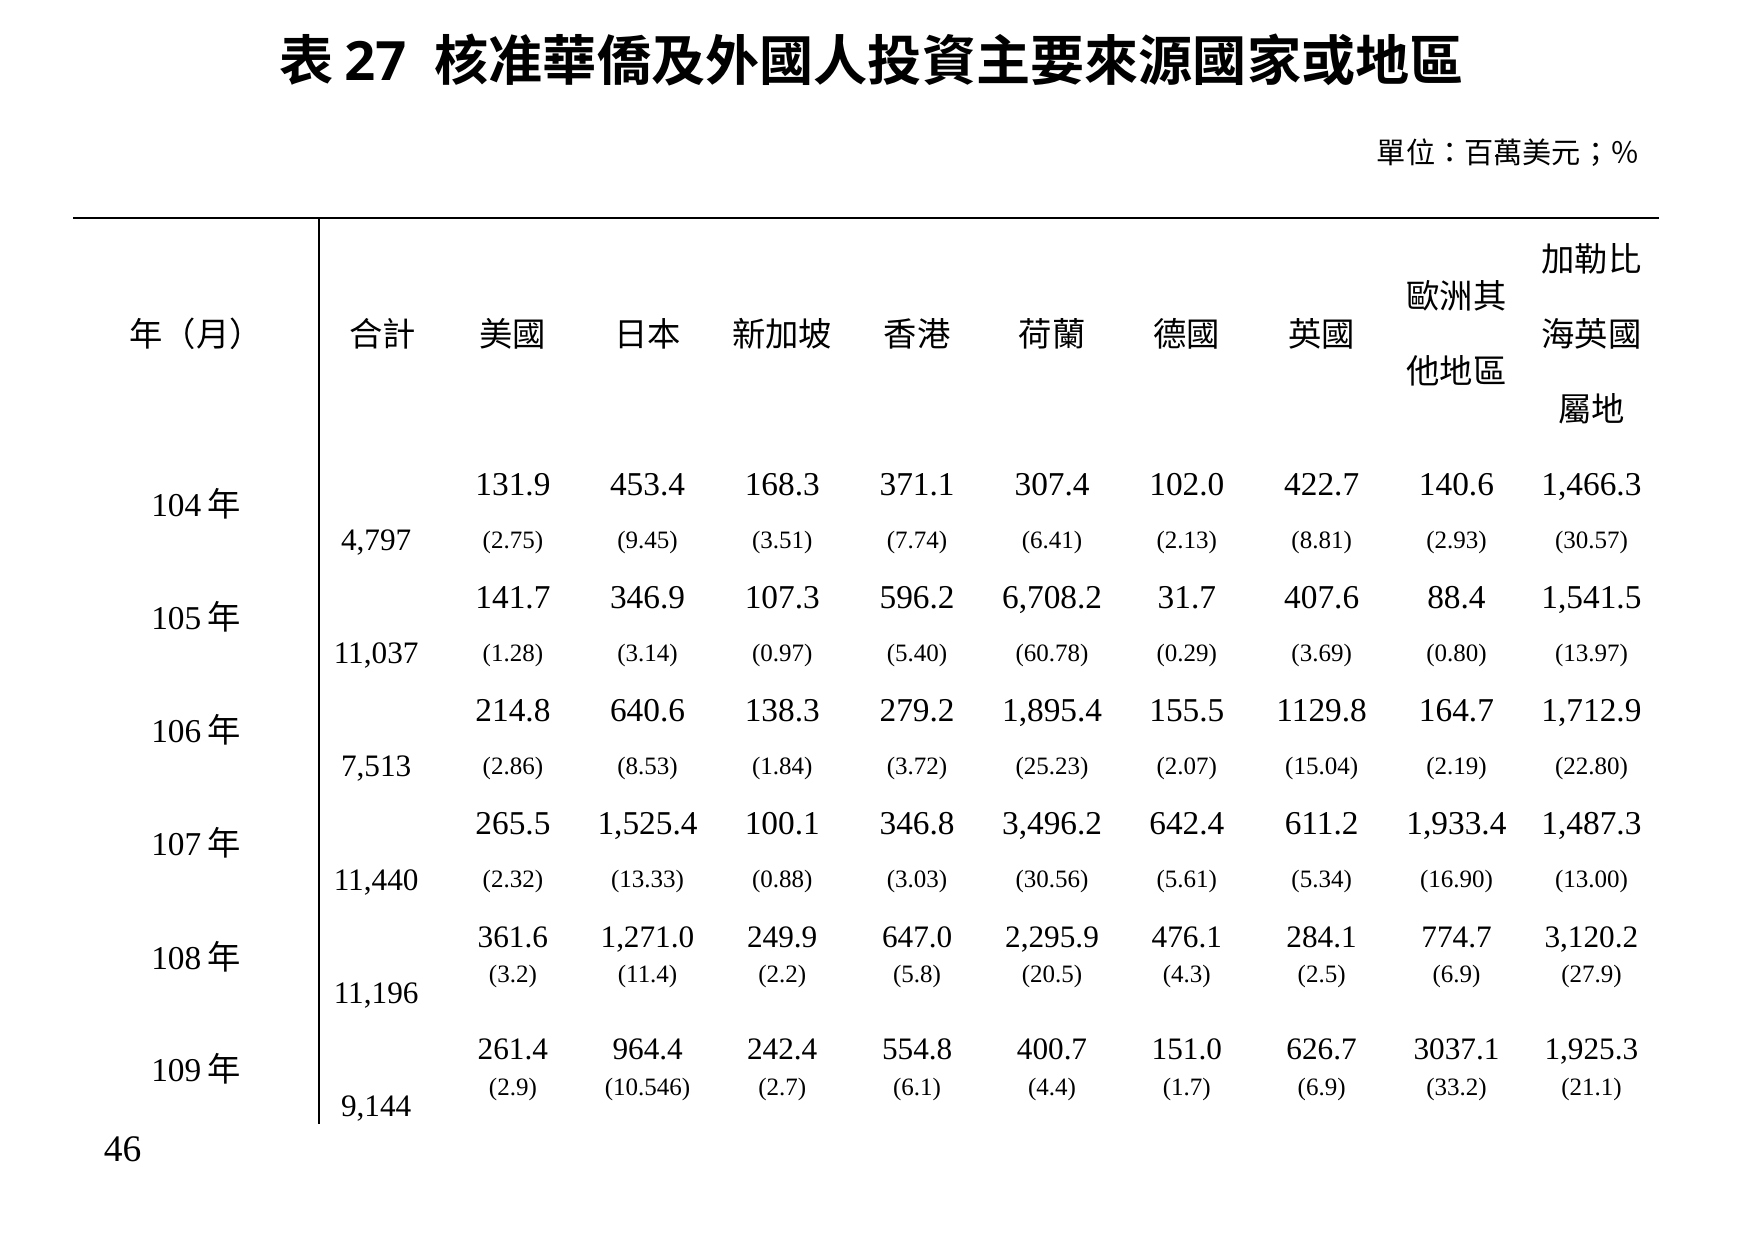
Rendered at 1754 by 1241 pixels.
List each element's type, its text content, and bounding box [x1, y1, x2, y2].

table_cell 3,496.2 (30.56) [985, 785, 1119, 897]
table_cell [1659, 558, 1669, 671]
table_cell 2,295.9 (20.5) [985, 899, 1119, 1011]
table_cell 400.7 (4.4) [985, 1011, 1119, 1123]
table_cell 249.9 (2.2) [715, 899, 849, 1011]
table_cell 6,708.2 (60.78) [985, 559, 1119, 671]
table_cell 1,925.3 (21.1) [1524, 1011, 1658, 1123]
table_header 美國 [446, 219, 579, 444]
table_cell 407.6 (3.69) [1254, 559, 1388, 671]
table_cell 11,196 [320, 899, 445, 1011]
table_header 香港 [850, 219, 984, 444]
table_cell 554.8 (6.1) [850, 1011, 984, 1123]
table_cell 214.8 (2.86) [446, 671, 579, 784]
table_header 日本 [581, 219, 714, 444]
table_cell 11,037 [320, 559, 445, 671]
table_cell 141.7 (1.28) [446, 559, 579, 671]
table_cell 476.1 (4.3) [1120, 899, 1253, 1011]
table_cell 1,933.4 (16.90) [1389, 785, 1523, 897]
table_cell 9,144 [320, 1011, 445, 1123]
table_cell 1,271.0 (11.4) [581, 899, 714, 1011]
subtitle 單位：百萬美元；％ [103, 113, 1639, 188]
table_cell 138.3 (1.84) [715, 671, 849, 784]
table_cell 261.4 (2.9) [446, 1011, 579, 1123]
table_cell 453.4 (9.45) [581, 445, 714, 558]
table_cell 596.2 (5.40) [850, 559, 984, 671]
table_cell 11,440 [320, 785, 445, 897]
table_cell 105年 [73, 559, 318, 671]
table_cell 774.7 (6.9) [1389, 899, 1523, 1011]
table_header 加勒比海英國屬地 [1524, 219, 1658, 444]
table_cell 279.2 (3.72) [850, 671, 984, 784]
table_cell 104年 [73, 445, 318, 558]
table_cell 346.9 (3.14) [581, 559, 714, 671]
table_cell 242.4 (2.7) [715, 1011, 849, 1123]
table_cell 640.6 (8.53) [581, 671, 714, 784]
table_cell [1659, 784, 1669, 897]
table_cell 964.4 (10.546) [581, 1011, 714, 1123]
table_cell 1,466.3 (30.57) [1524, 445, 1658, 558]
table_cell 102.0 (2.13) [1120, 445, 1253, 558]
table_cell [1659, 1011, 1669, 1123]
table_cell 1,712.9 (22.80) [1524, 671, 1658, 784]
table_cell 31.7 (0.29) [1120, 559, 1253, 671]
table_cell 1129.8 (15.04) [1254, 671, 1388, 784]
table_cell 106年 [73, 671, 318, 784]
table_cell 108年 [73, 899, 318, 1011]
table_cell 107年 [73, 785, 318, 897]
table_cell 100.1 (0.88) [715, 785, 849, 897]
table_cell 284.1 (2.5) [1254, 899, 1388, 1011]
table_cell 140.6 (2.93) [1389, 445, 1523, 558]
table_cell 4,797 [320, 445, 445, 558]
table_cell 155.5 (2.07) [1120, 671, 1253, 784]
table_cell 371.1 (7.74) [850, 445, 984, 558]
table_cell 131.9 (2.75) [446, 445, 579, 558]
table_cell 88.4 (0.80) [1389, 559, 1523, 671]
table_cell 107.3 (0.97) [715, 559, 849, 671]
table_cell 346.8 (3.03) [850, 785, 984, 897]
table_cell 1,541.5 (13.97) [1524, 559, 1658, 671]
table_cell 647.0 (5.8) [850, 899, 984, 1011]
table_cell 626.7 (6.9) [1254, 1011, 1388, 1123]
table_header [1659, 217, 1669, 444]
table_cell 1,895.4 (25.23) [985, 671, 1119, 784]
subtitle 表27 核准華僑及外國人投資主要來源國家或地區 [103, 1, 1639, 113]
table_cell 422.7 (8.81) [1254, 445, 1388, 558]
table_cell 109年 [73, 1011, 318, 1123]
table_cell 265.5 (2.32) [446, 785, 579, 897]
table_cell 611.2 (5.34) [1254, 785, 1388, 897]
table_cell 3,120.2 (27.9) [1524, 899, 1658, 1011]
table_cell 151.0 (1.7) [1120, 1011, 1253, 1123]
table_header 合計 [320, 219, 445, 444]
table_cell [1659, 444, 1669, 558]
table_cell 1,487.3 (13.00) [1524, 785, 1658, 897]
table_cell 3037.1 (33.2) [1389, 1011, 1523, 1123]
table_cell 164.7 (2.19) [1389, 671, 1523, 784]
table_cell 168.3 (3.51) [715, 445, 849, 558]
table_cell 7,513 [320, 671, 445, 784]
table_header 新加坡 [715, 219, 849, 444]
table_cell 642.4 (5.61) [1120, 785, 1253, 897]
table_cell 361.6 (3.2) [446, 899, 579, 1011]
table_header 英國 [1254, 219, 1388, 444]
table_cell [1659, 898, 1669, 1011]
table_header 德國 [1120, 219, 1253, 444]
table_header 歐洲其他地區 [1389, 219, 1523, 444]
table_header 年（月） [73, 219, 318, 444]
table_cell 307.4 (6.41) [985, 445, 1119, 558]
table_cell [1659, 671, 1669, 784]
table_cell 1,525.4 (13.33) [581, 785, 714, 897]
table_header 荷蘭 [985, 219, 1119, 444]
